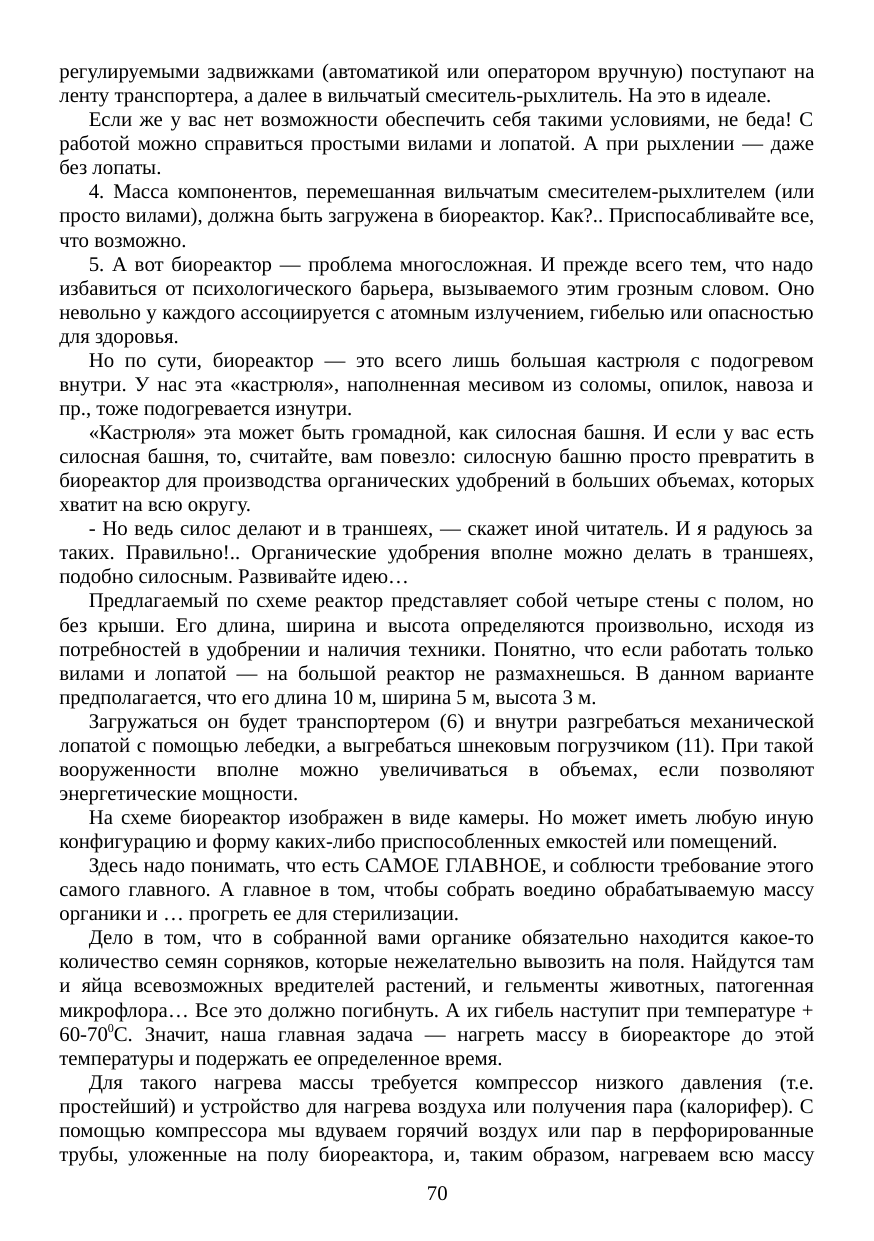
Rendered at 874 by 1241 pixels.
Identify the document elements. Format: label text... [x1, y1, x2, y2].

text Но по сути, биореактор — это всего лишь большая кастрюля с подогревом внутри. У нас эта «кастрюля», наполненная месивом из соломы, опилок, навоза и пр., тоже подогревается изнутри. [59, 348, 815, 420]
text Загружаться он будет транспортером (6) и внутри разгребаться механической лопатой с помощью лебедки, а выгребаться шнековым погрузчиком (11). При такой вооруженности вполне можно увеличиваться в объемах, если позволяют энергетические мощности. [59, 709, 815, 805]
text регулируемыми задвижками (автоматикой или оператором вручную) поступают на ленту транспортера, а далее в вильчатый смеситель-рыхлитель. На это в идеале. [59, 59, 815, 107]
text Здесь надо понимать, что есть САМОЕ ГЛАВНОЕ, и соблюсти требование этого самого главного. А главное в том, чтобы собрать воедино обрабатываемую массу органики и … прогреть ее для стерилизации. [59, 853, 815, 925]
text 4. Масса компонентов, перемешанная вильчатым смесителем-рыхлителем (или просто вилами), должна быть загружена в биореактор. Как?.. Приспосабливайте все, что возможно. [59, 179, 815, 252]
text На схеме биореактор изображен в виде камеры. Но может иметь любую иную конфигурацию и форму каких-либо приспособленных емкостей или помещений. [59, 805, 815, 853]
text «Кастрюля» эта может быть громадной, как силосная башня. И если у вас есть силосная башня, то, считайте, вам повезло: силосную башню просто превратить в биореактор для производства органических удобрений в больших объемах, которых хватит на всю округу. [59, 420, 815, 516]
text - Но ведь силос делают и в траншеях, — скажет иной читатель. И я радуюсь за таких. Правильно!.. Органические удобрения вполне можно делать в траншеях, подобно силосным. Развивайте идею… [59, 516, 815, 588]
text Предлагаемый по схеме реактор представляет собой четыре стены с полом, но без крыши. Его длина, ширина и высота определяются произвольно, исходя из потребностей в удобрении и наличия техники. Понятно, что если работать только вилами и лопатой — на большой реактор не размахнешься. В данном варианте предполагается, что его длина 10 м, ширина 5 м, высота 3 м. [59, 588, 815, 709]
text Если же у вас нет возможности обеспечить себя такими условиями, не беда! С работой можно справиться простыми вилами и лопатой. А при рыхлении — даже без лопаты. [59, 107, 815, 179]
text 5. А вот биореактор — проблема многосложная. И прежде всего тем, что надо избавиться от психологического барьера, вызываемого этим грозным словом. Оно невольно у каждого ассоциируется с атомным излучением, гибелью или опасностью для здоровья. [59, 252, 815, 348]
text Для такого нагрева массы требуется компрессор низкого давления (т.е. простейший) и устройство для нагрева воздуха или получения пара (калорифер). С помощью компрессора мы вдуваем горячий воздух или пар в перфорированные трубы, уложенные на полу биореактора, и, таким образом, нагреваем всю массу [59, 1070, 815, 1166]
text Дело в том, что в собранной вами органике обязательно находится какое-то количество семян сорняков, которые нежелательно вывозить на поля. Найдутся там и яйца всевозможных вредителей растений, и гельменты животных, патогенная микрофлора… Все это должно погибнуть. А их гибель наступит при температуре + 60-700С. Значит, наша главная задача — нагреть массу в биореакторе до этой температуры и подержать ее определенное время. [59, 925, 815, 1070]
